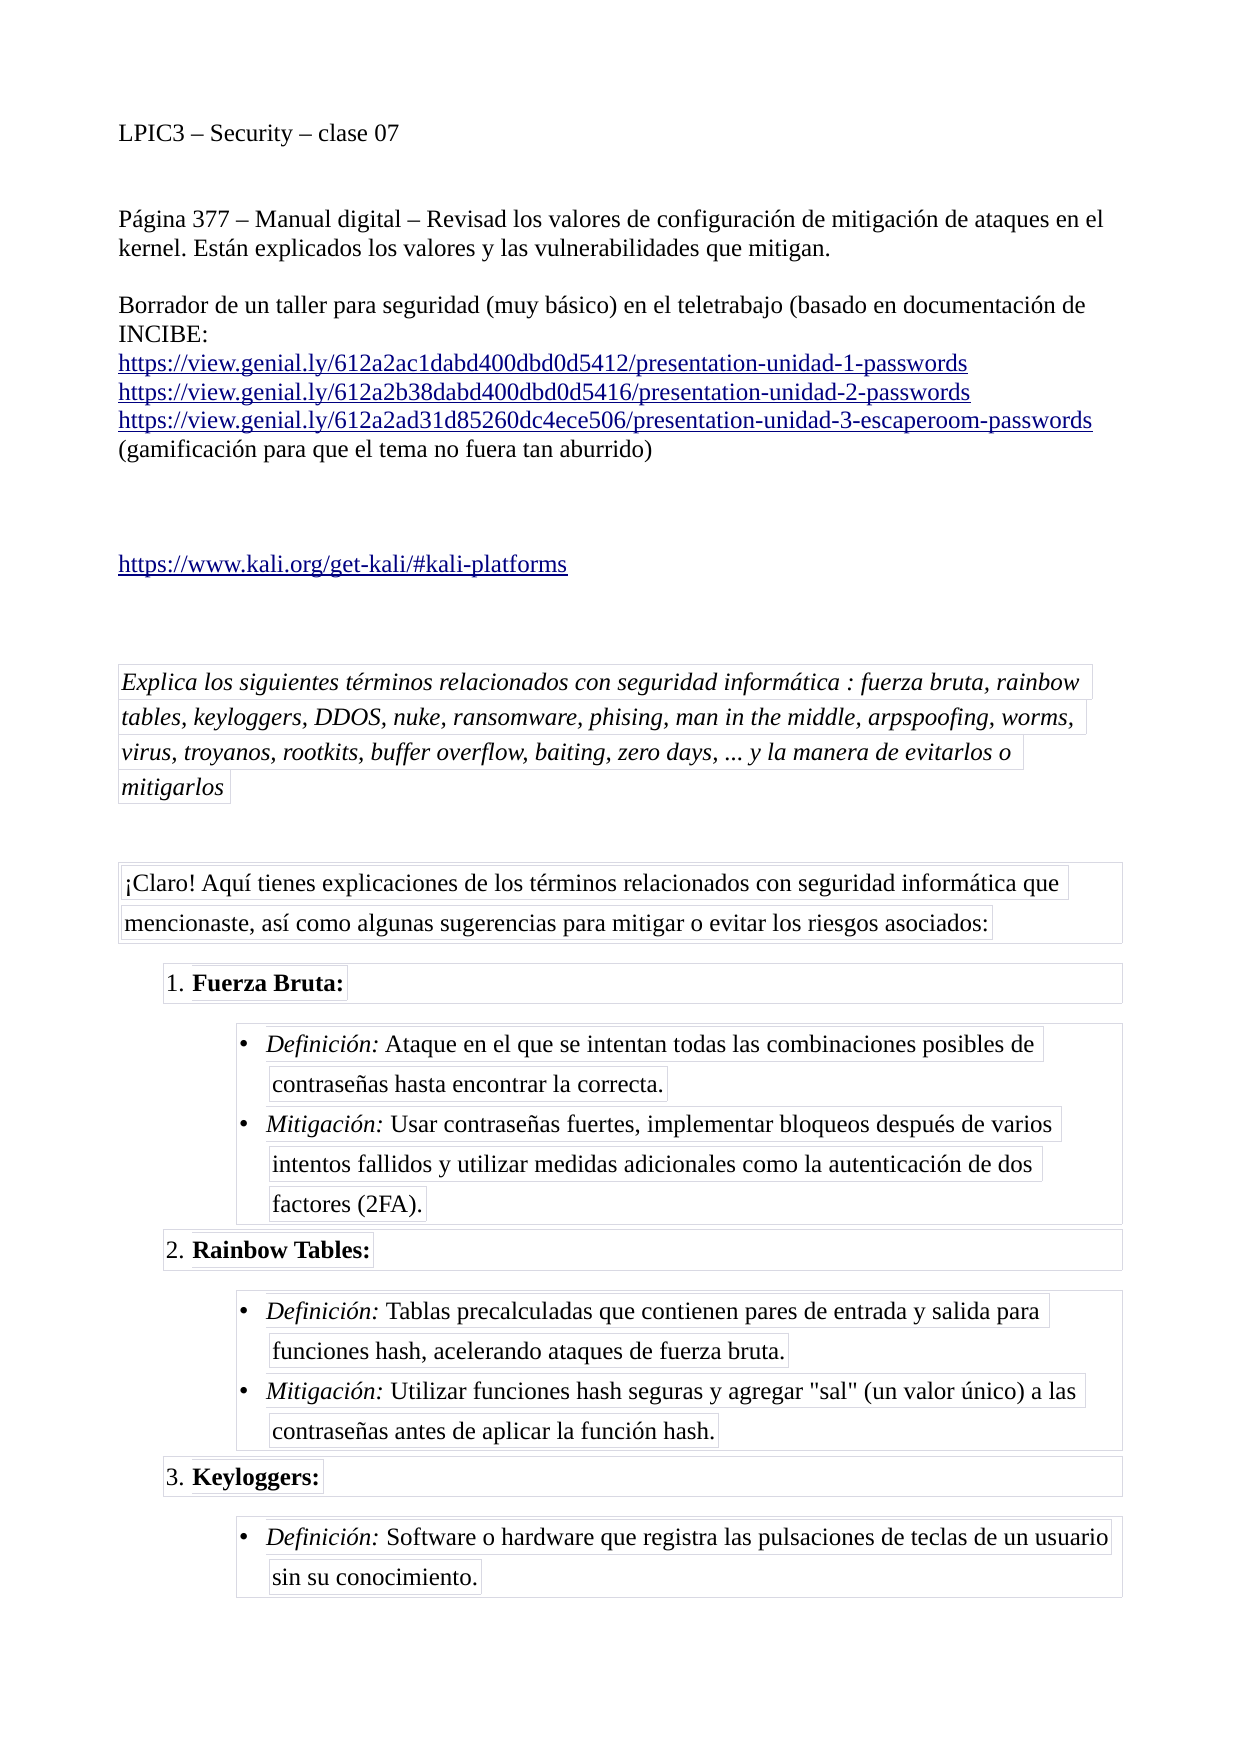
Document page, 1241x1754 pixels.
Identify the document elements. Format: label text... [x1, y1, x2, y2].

text Explica los siguientes términos relacionados con seguridad informática : fuerza bruta, rainbow tables, keyloggers, DDOS, nuke, ransomware, phising, man in the middle, arpspoofing, worms, virus, troyanos, rootkits, buffer overflow, baiting, zero days, ... y la manera de evitarlos o mitigarlos [119, 664, 1122, 803]
text Página 377 – Manual digital – Revisad los valores de configuración de mitigación de ataques en el kernel. Están explicados los valores y las vulnerabilidades que mitigan. [118, 204, 1122, 262]
text https://view.genial.ly/612a2ac1dabd400dbd0d5412/presentation-unidad-1-passwords [118, 348, 1122, 377]
list Keyloggers: [164, 1457, 1122, 1496]
list Mitigación: Utilizar funciones hash seguras y agregar "sal" (un valor único) a las contraseñas antes de aplicar la función hash. [237, 1370, 1122, 1450]
text https://view.genial.ly/612a2b38dabd400dbd0d5416/presentation-unidad-2-passwords [118, 377, 1122, 406]
list Definición: Tablas precalculadas que contienen pares de entrada y salida para funciones hash, acelerando ataques de fuerza bruta. [237, 1291, 1122, 1367]
text ¡Claro! Aquí tienes explicaciones de los términos relacionados con seguridad informática que mencionaste, así como algunas sugerencias para mitigar o evitar los riesgos asociados: [119, 863, 1122, 943]
text https://view.genial.ly/612a2ad31d85260dc4ece506/presentation-unidad-3-escaperoom-passwords (gamificación para que el tema no fuera tan aburrido) [118, 406, 1122, 463]
text Borrador de un taller para seguridad (muy básico) en el teletrabajo (basado en documentación de INCIBE: [118, 291, 1122, 348]
list Rainbow Tables: [164, 1230, 1122, 1270]
list Mitigación: Usar contraseñas fuertes, implementar bloqueos después de varios intentos fallidos y utilizar medidas adicionales como la autenticación de dos factores (2FA). [237, 1103, 1122, 1224]
list Definición: Software o hardware que registra las pulsaciones de teclas de un usuario sin su conocimiento. [237, 1517, 1122, 1597]
list Definición: Ataque en el que se intentan todas las combinaciones posibles de contraseñas hasta encontrar la correcta. [237, 1024, 1122, 1101]
list Fuerza Bruta: [164, 964, 1122, 1003]
text https://www.kali.org/get-kali/#kali-platforms [118, 549, 1122, 578]
text LPIC3 – Security – clase 07 [118, 118, 1122, 147]
